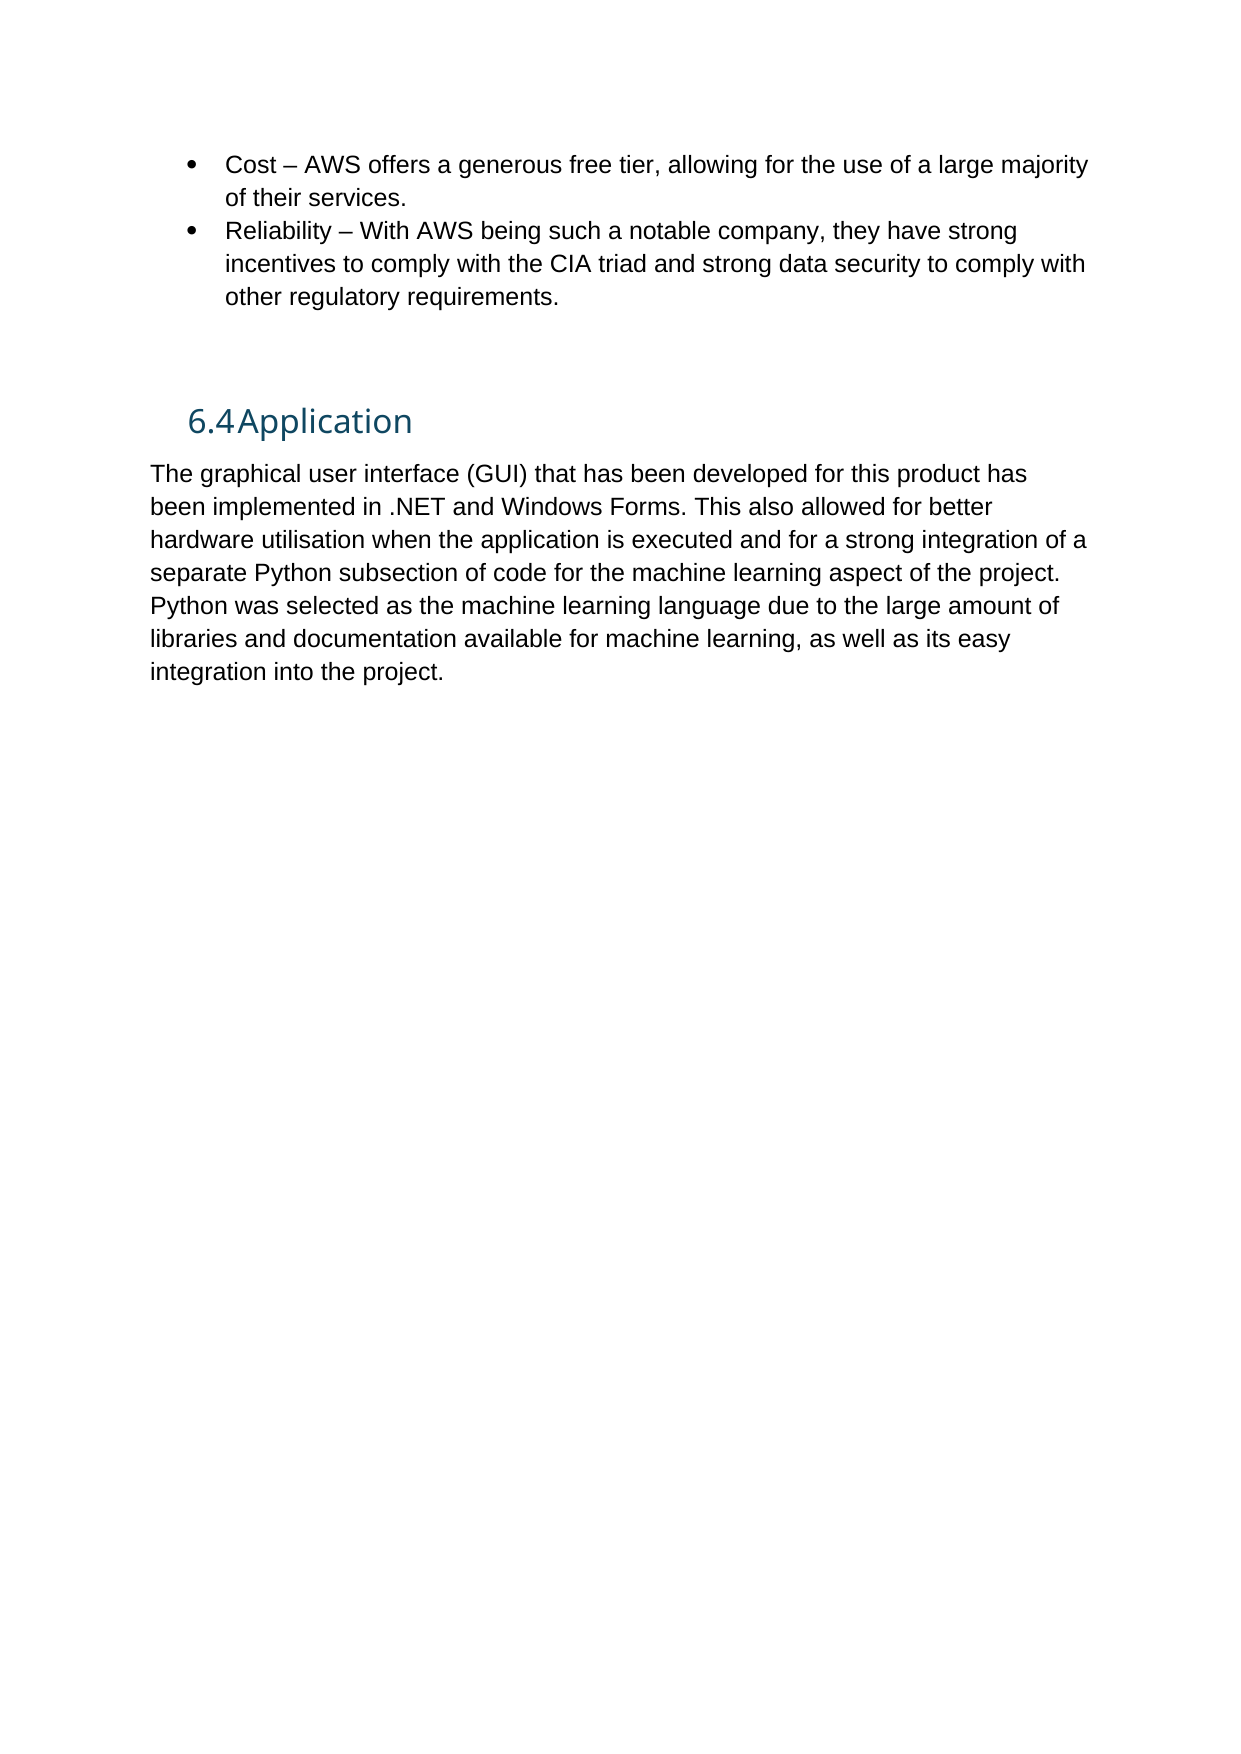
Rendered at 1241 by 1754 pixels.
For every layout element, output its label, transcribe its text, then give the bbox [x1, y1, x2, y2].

text The graphical user interface (GUI) that has been developed for this product has been implemented in .NET and Windows Forms. This also allowed for better hardware utilisation when the application is executed and for a strong integration of a separate Python subsection of code for the machine learning aspect of the project. Python was selected as the machine learning language due to the large amount of libraries and documentation available for machine learning, as well as its easy integration into the project. [150, 459, 1090, 686]
subtitle Application [187, 398, 1090, 444]
list Reliability – With AWS being such a notable company, they have strong incentives to comply with the CIA triad and strong data security to comply with other regulatory requirements. [187, 216, 1090, 311]
list Cost – AWS offers a generous free tier, allowing for the use of a large majority of their services. [187, 150, 1090, 212]
